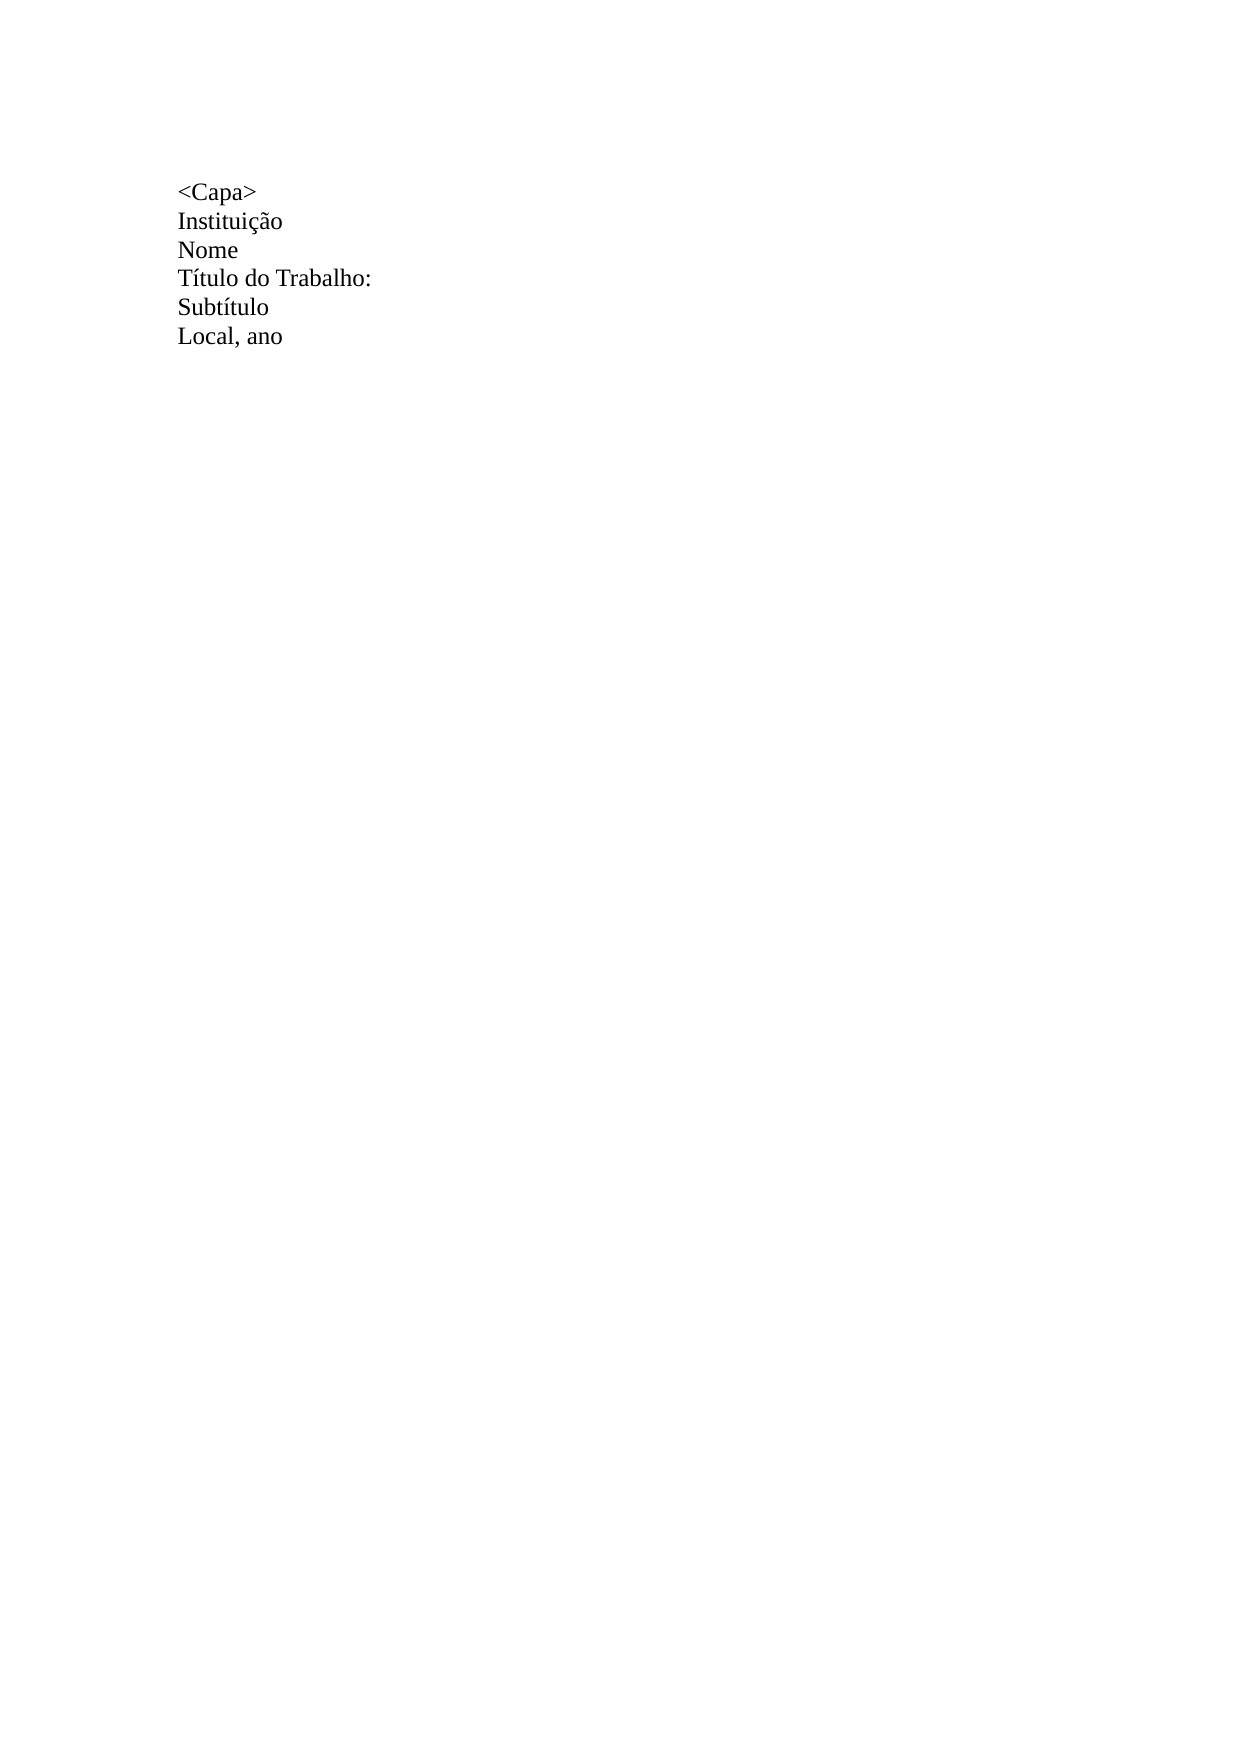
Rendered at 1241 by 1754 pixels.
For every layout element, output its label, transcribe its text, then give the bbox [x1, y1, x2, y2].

text Nome [177, 235, 1122, 263]
text Título do Trabalho: [177, 263, 1122, 292]
text Local, ano [177, 321, 1122, 350]
text Subtítulo [177, 292, 1122, 321]
text <Capa> [177, 177, 1122, 206]
text Instituição [177, 206, 1122, 235]
